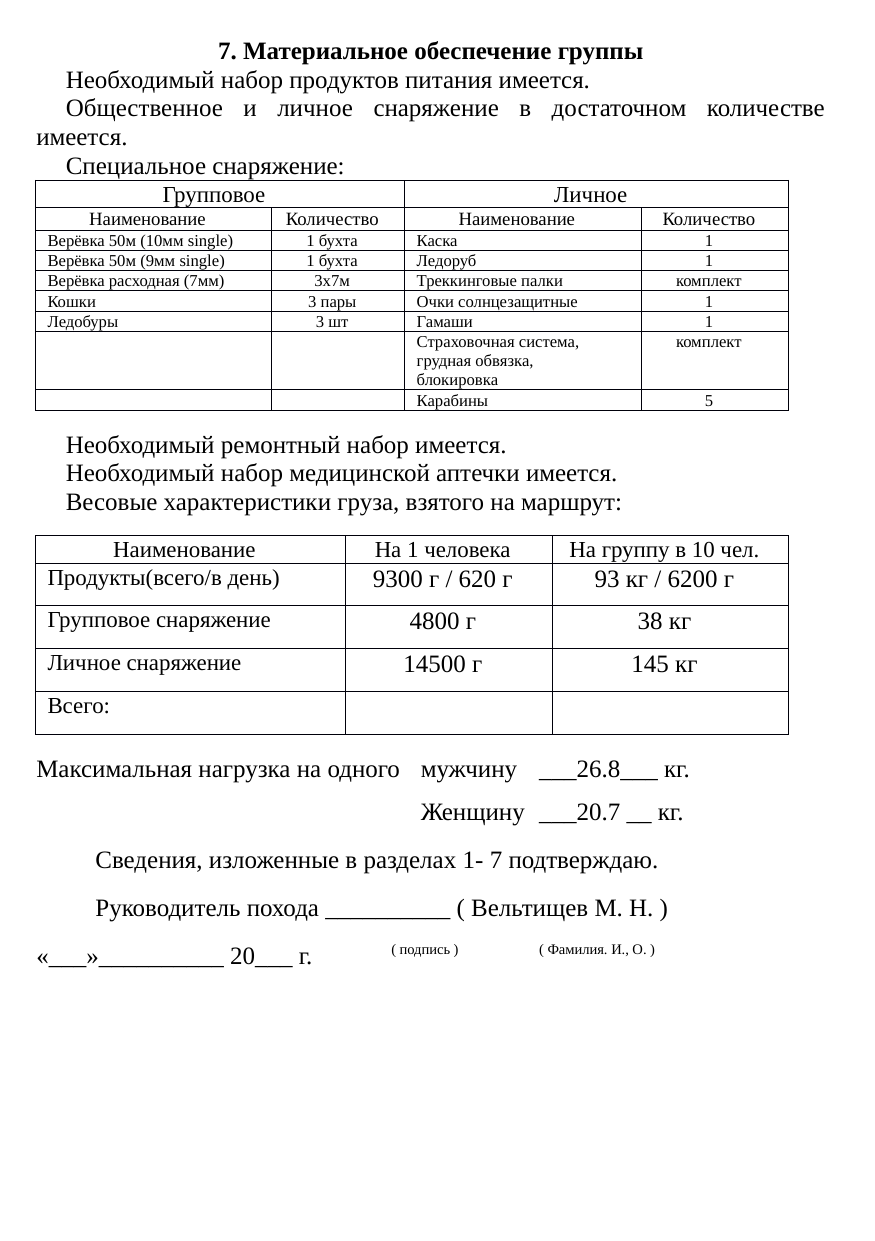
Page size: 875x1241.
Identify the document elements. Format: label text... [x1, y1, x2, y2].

table_cell [272, 332, 404, 389]
table_cell [36, 390, 271, 409]
table_cell комплект [642, 271, 788, 290]
table_header На 1 человека [346, 536, 552, 563]
table_cell [36, 332, 271, 389]
table_cell 1 бухта [272, 231, 404, 250]
text Весовые характеристики груза, взятого на маршрут: [36, 487, 825, 516]
table_cell 1 [642, 251, 788, 270]
text Сведения, изложенные в разделах 1- 7 подтверждаю. [66, 845, 825, 874]
table_cell 4800 г [346, 606, 552, 648]
table_cell 1 [642, 231, 788, 250]
table_cell Карабины [405, 390, 641, 409]
table_cell комплект [642, 332, 788, 389]
text Руководитель похода __________ ( Вельтищев М. Н. ) [66, 893, 825, 922]
text «___»__________ 20___ г. ( подпись ) ( Фамилия. И., О. ) [36, 941, 825, 970]
table_cell Верёвка 50м (10мм single) [36, 231, 271, 250]
text Специальное снаряжение: [36, 151, 825, 180]
table_cell Всего: [36, 692, 345, 734]
table_cell 9300 г / 620 г [346, 564, 552, 605]
table_cell Количество [272, 208, 404, 230]
table_cell Личное снаряжение [36, 649, 345, 691]
table_cell Наименование [405, 208, 641, 230]
text Женщину ___20.7 __ кг. [391, 797, 787, 826]
table_cell 3 шт [272, 312, 404, 331]
table_cell Кошки [36, 291, 271, 311]
table_cell 1 [642, 291, 788, 311]
table_cell 38 кг [553, 606, 788, 648]
table_cell 14500 г [346, 649, 552, 691]
text Необходимый ремонтный набор имеется. [36, 430, 825, 458]
text Необходимый набор продуктов питания имеется. [36, 65, 825, 93]
table_cell Верёвка 50м (9мм single) [36, 251, 271, 270]
table_header Наименование [36, 536, 345, 563]
table_cell Гамаши [405, 312, 641, 331]
table_cell Очки солнцезащитные [405, 291, 641, 311]
table_cell Треккинговые палки [405, 271, 641, 290]
table_cell [553, 692, 788, 734]
table_cell Количество [642, 208, 788, 230]
table_cell 1 [642, 312, 788, 331]
table_cell [272, 390, 404, 409]
table_cell Групповое снаряжение [36, 606, 345, 648]
text 7. Материальное обеспечение группы [36, 36, 825, 65]
table_cell 3 пары [272, 291, 404, 311]
table_cell Верёвка расходная (7мм) [36, 271, 271, 290]
table_header Групповое [36, 181, 404, 207]
table_cell 93 кг / 6200 г [553, 564, 788, 605]
text Максимальная нагрузка на одного мужчину ___26.8___ кг. [36, 754, 787, 783]
table_cell Ледоруб [405, 251, 641, 270]
table_cell Ледобуры [36, 312, 271, 331]
table_cell Наименование [36, 208, 271, 230]
table_cell Каска [405, 231, 641, 250]
table_cell 145 кг [553, 649, 788, 691]
table_header Личное [405, 181, 788, 207]
table_cell Страховочная система, грудная обвязка, блокировка [405, 332, 641, 389]
table_cell 1 бухта [272, 251, 404, 270]
table_cell [346, 692, 552, 734]
table_header На группу в 10 чел. [553, 536, 788, 563]
text Необходимый набор медицинской аптечки имеется. [36, 458, 825, 487]
table_cell 3x7м [272, 271, 404, 290]
table_cell 5 [642, 390, 788, 409]
table_cell Продукты(всего/в день) [36, 564, 345, 605]
text Общественное и личное снаряжение в достаточном количестве имеется. [36, 93, 825, 151]
